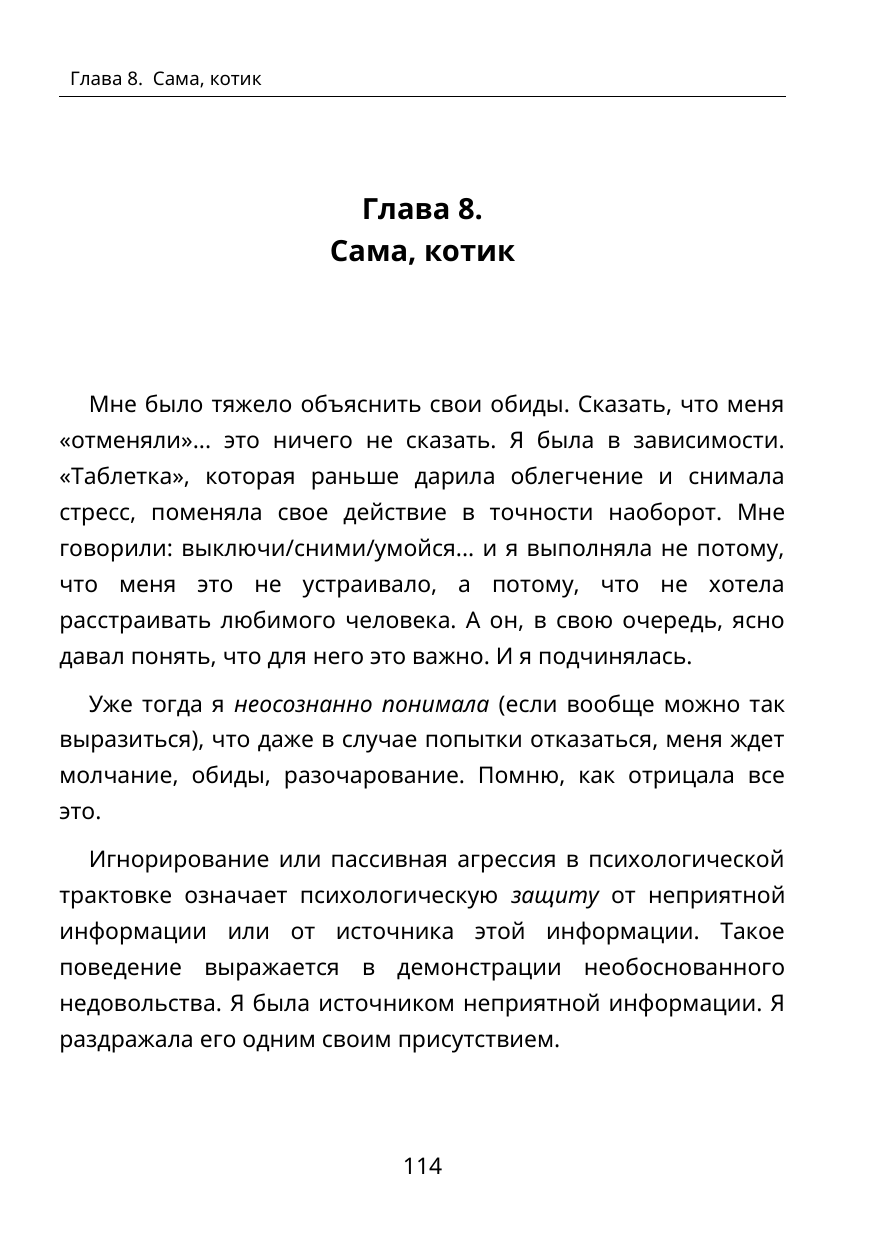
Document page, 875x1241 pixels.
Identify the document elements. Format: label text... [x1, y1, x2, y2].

text Мне было тяжело объяснить свои обиды. Сказать, что меня «отменяли»... это ничего не сказать. Я была в зависимости. «Таблетка», которая раньше дарила облегчение и снимала стресс, поменяла свое действие в точности наоборот. Мне говорили: выключи/сними/умойся... и я выполняла не потому, что меня это не устраивало, а потому, что не хотела расстраивать любимого человека. А он, в свою очередь, ясно давал понять, что для него это важно. И я подчинялась. [59, 388, 786, 671]
text Игнорирование или пассивная агрессия в психологической трактовке означает психологическую защиту от неприятной информации или от источника этой информации. Такое поведение выражается в демонстрации необоснованного недовольства. Я была источником неприятной информации. Я раздражала его одним своим присутствием. [59, 843, 786, 1054]
text Уже тогда я неосознанно понимала (если вообще можно так выразиться), что даже в случае попытки отказаться, меня ждет молчание, обиды, разочарование. Помню, как отрицала все это. [59, 687, 786, 827]
subtitle Глава 8. Сама, котик [59, 185, 786, 270]
